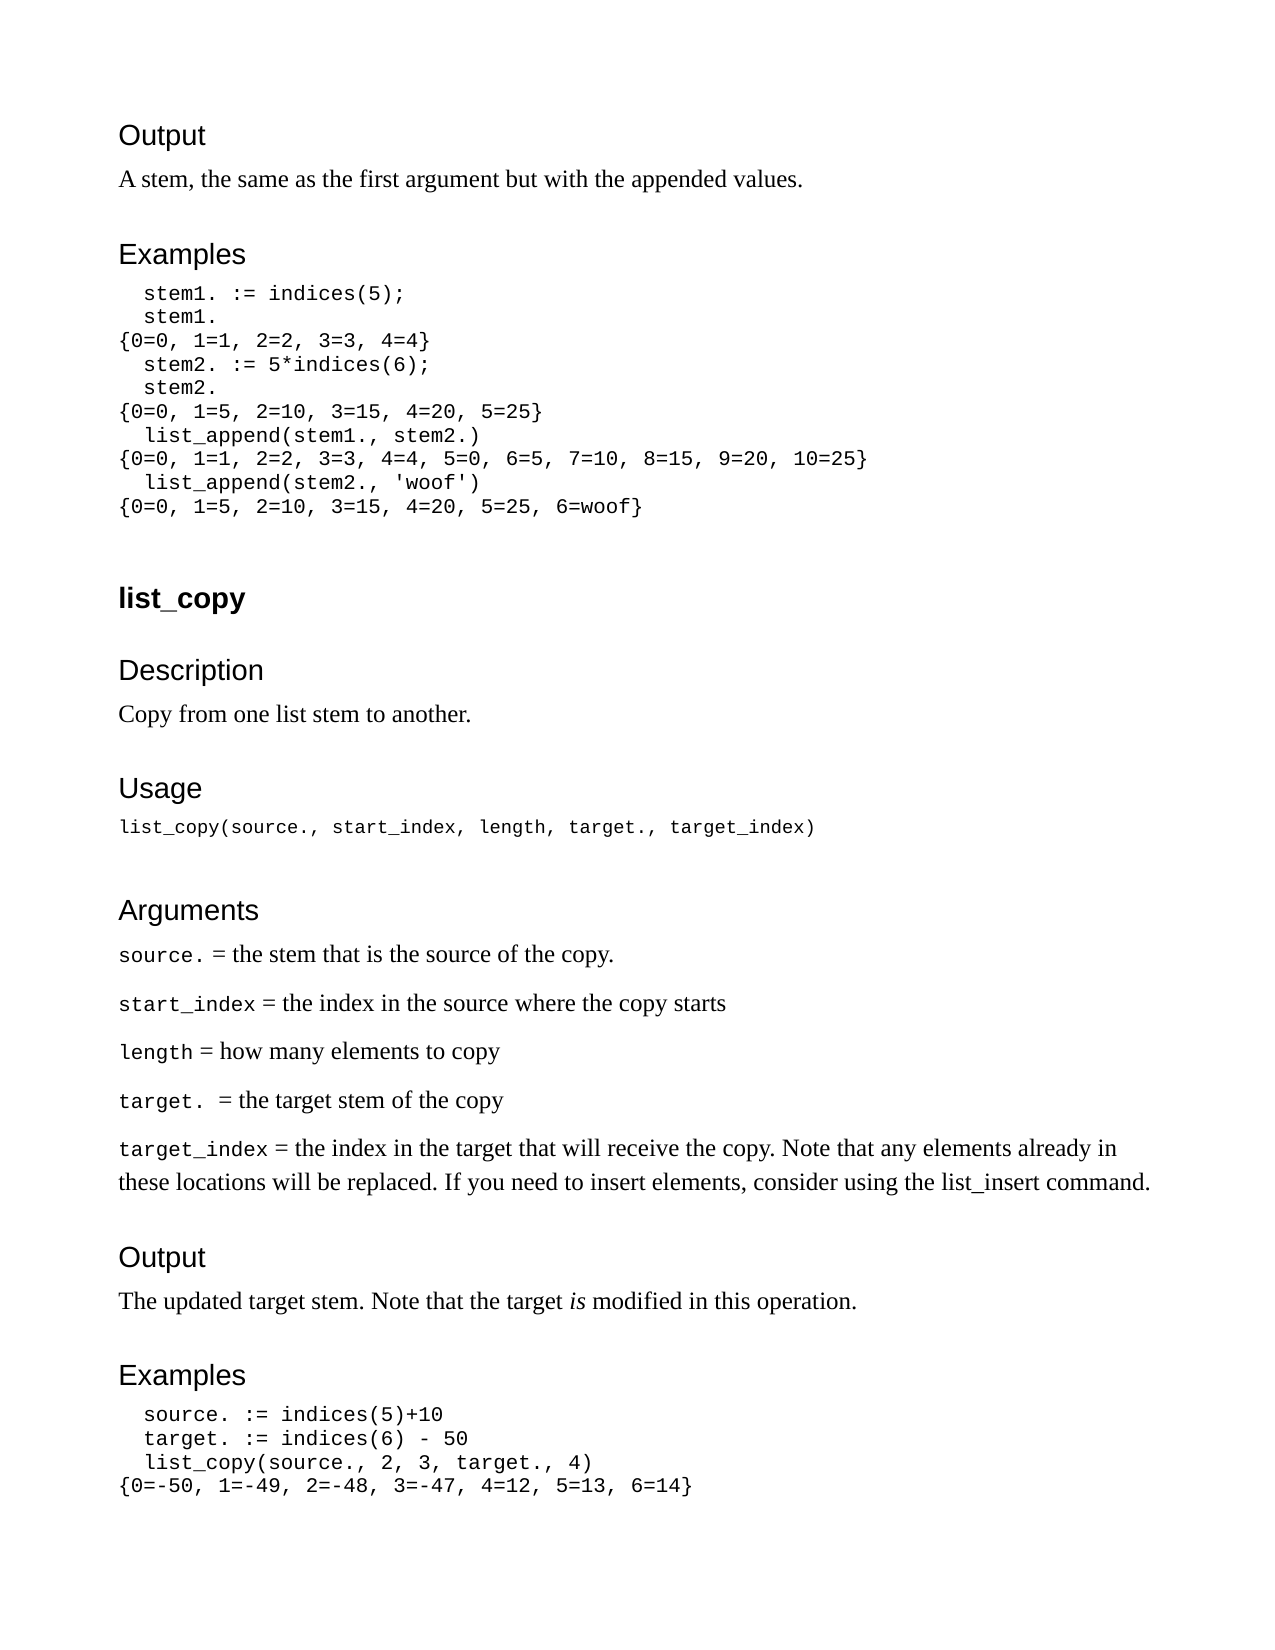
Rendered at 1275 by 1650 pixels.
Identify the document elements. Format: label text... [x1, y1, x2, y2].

text stem2. := 5*indices(6); [118, 354, 1157, 377]
text stem1. [118, 306, 1157, 330]
text source. = the stem that is the source of the copy. [118, 939, 1157, 969]
text {0=0, 1=5, 2=10, 3=15, 4=20, 5=25} [118, 401, 1157, 425]
subtitle Output [118, 118, 1157, 152]
subtitle Description [118, 653, 1157, 686]
subtitle Examples [118, 1358, 1157, 1392]
subtitle Examples [118, 237, 1157, 270]
text A stem, the same as the first argument but with the appended values. [118, 164, 1157, 193]
text list_append(stem1., stem2.) [118, 425, 1157, 448]
text The updated target stem. Note that the target is modified in this operation. [118, 1286, 1157, 1314]
text start_index = the index in the source where the copy starts [118, 988, 1157, 1017]
text {0=-50, 1=-49, 2=-48, 3=-47, 4=12, 5=13, 6=14} [118, 1475, 1157, 1499]
text {0=0, 1=1, 2=2, 3=3, 4=4, 5=0, 6=5, 7=10, 8=15, 9=20, 10=25} [118, 448, 1157, 472]
text length = how many elements to copy [118, 1036, 1157, 1066]
subtitle list_copy [118, 581, 1157, 615]
subtitle Output [118, 1240, 1157, 1273]
text stem2. [118, 377, 1157, 401]
text target_index = the index in the target that will receive the copy. Note that any elements already in these locations will be replaced. If you need to insert elements, consider using the list_insert command. [118, 1133, 1157, 1196]
subtitle Usage [118, 771, 1157, 805]
text target. := indices(6) - 50 [118, 1428, 1157, 1452]
text list_append(stem2., 'woof') [118, 472, 1157, 496]
subtitle Arguments [118, 893, 1157, 927]
text Copy from one list stem to another. [118, 699, 1157, 727]
text list_copy(source., start_index, length, target., target_index) [118, 817, 1157, 839]
text source. := indices(5)+10 [118, 1404, 1157, 1428]
text {0=0, 1=1, 2=2, 3=3, 4=4} [118, 330, 1157, 354]
text list_copy(source., 2, 3, target., 4) [118, 1452, 1157, 1475]
text stem1. := indices(5); [118, 283, 1157, 306]
text {0=0, 1=5, 2=10, 3=15, 4=20, 5=25, 6=woof} [118, 496, 1157, 519]
text target. = the target stem of the copy [118, 1085, 1157, 1114]
